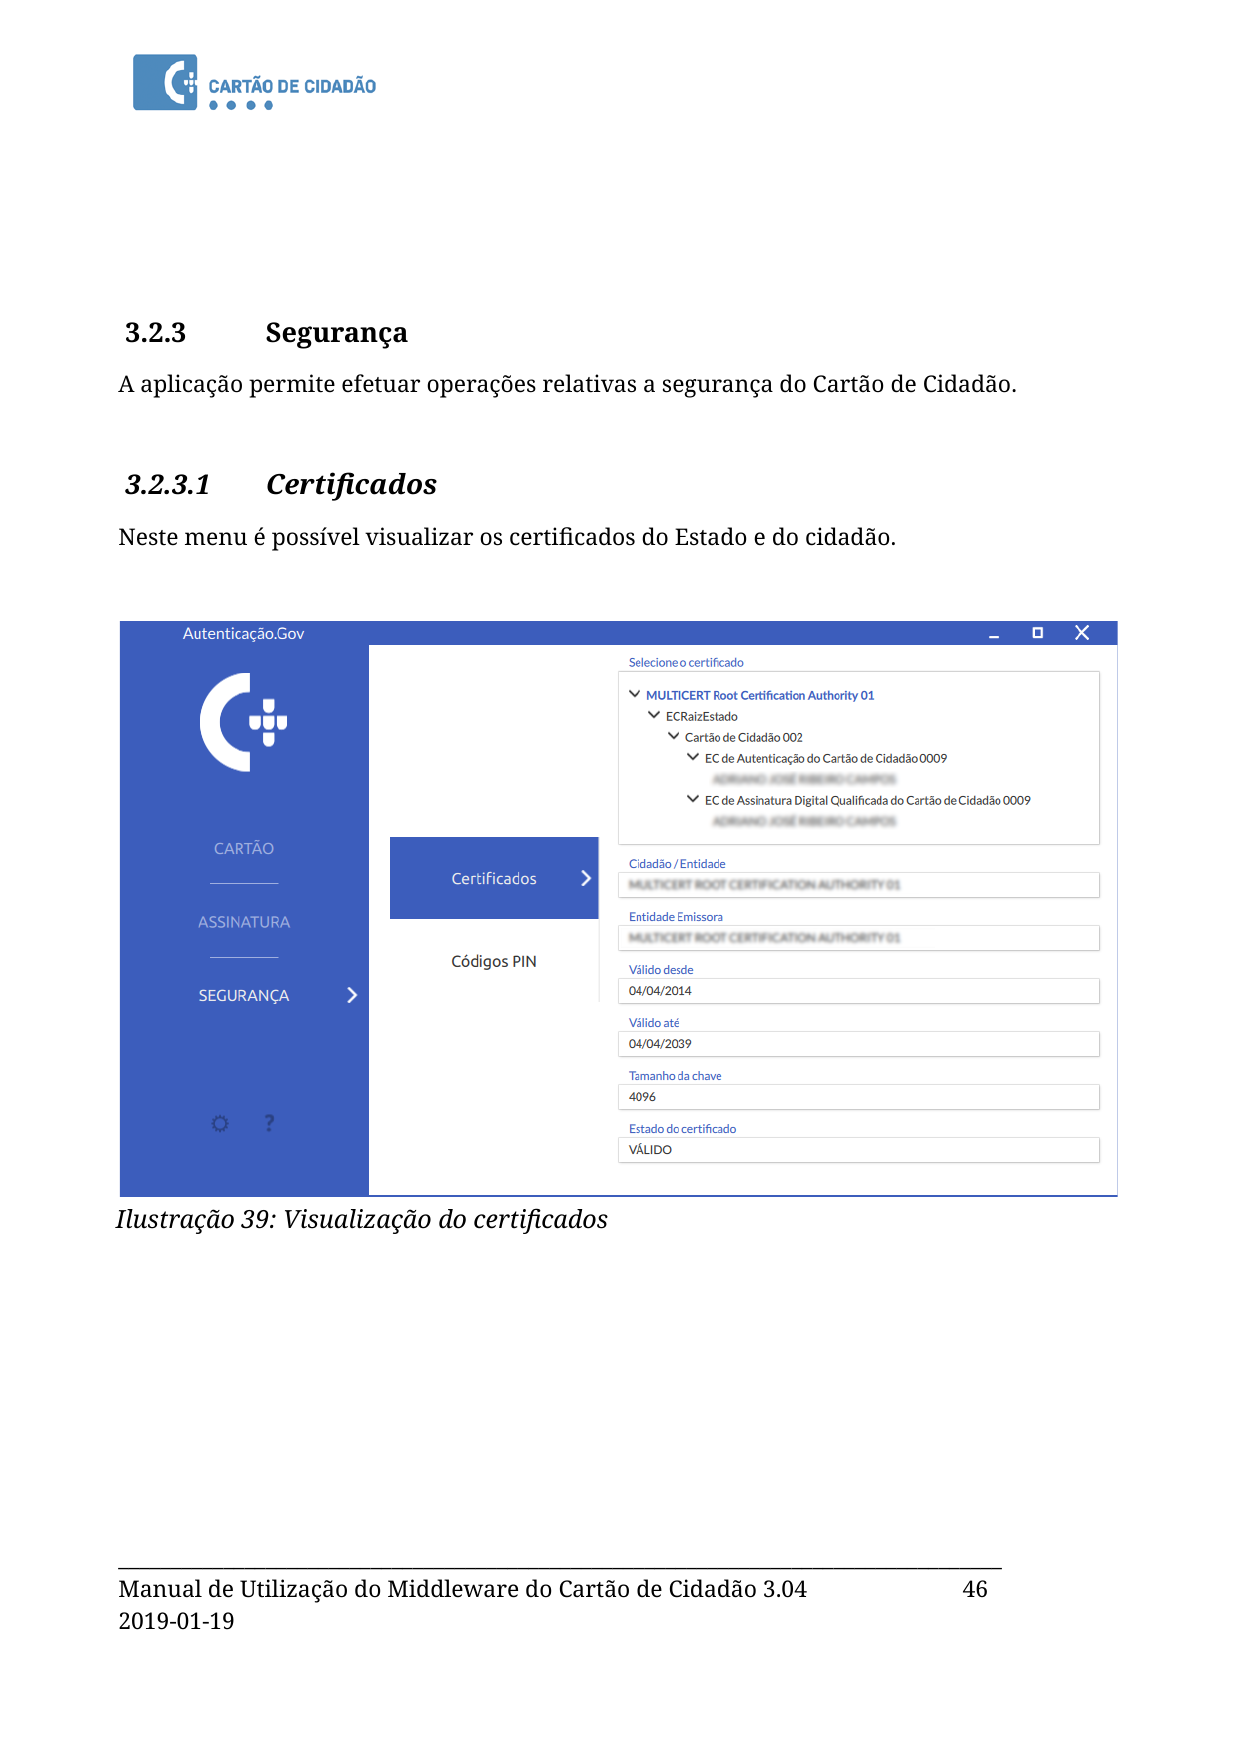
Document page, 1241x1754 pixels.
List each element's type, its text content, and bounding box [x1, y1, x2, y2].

text Ilustração 39: Visualização do certificados [116, 1197, 1122, 1236]
picture [130, 47, 423, 118]
subtitle Segurança [118, 313, 1122, 350]
text A aplicação permite efetuar operações relativas a segurança do Cartão de Cidadão. [118, 368, 1122, 399]
picture [119, 621, 1118, 1197]
text Neste menu é possível visualizar os certificados do Estado e do cidadão. [118, 521, 1122, 552]
subtitle Certificados [118, 465, 1122, 503]
